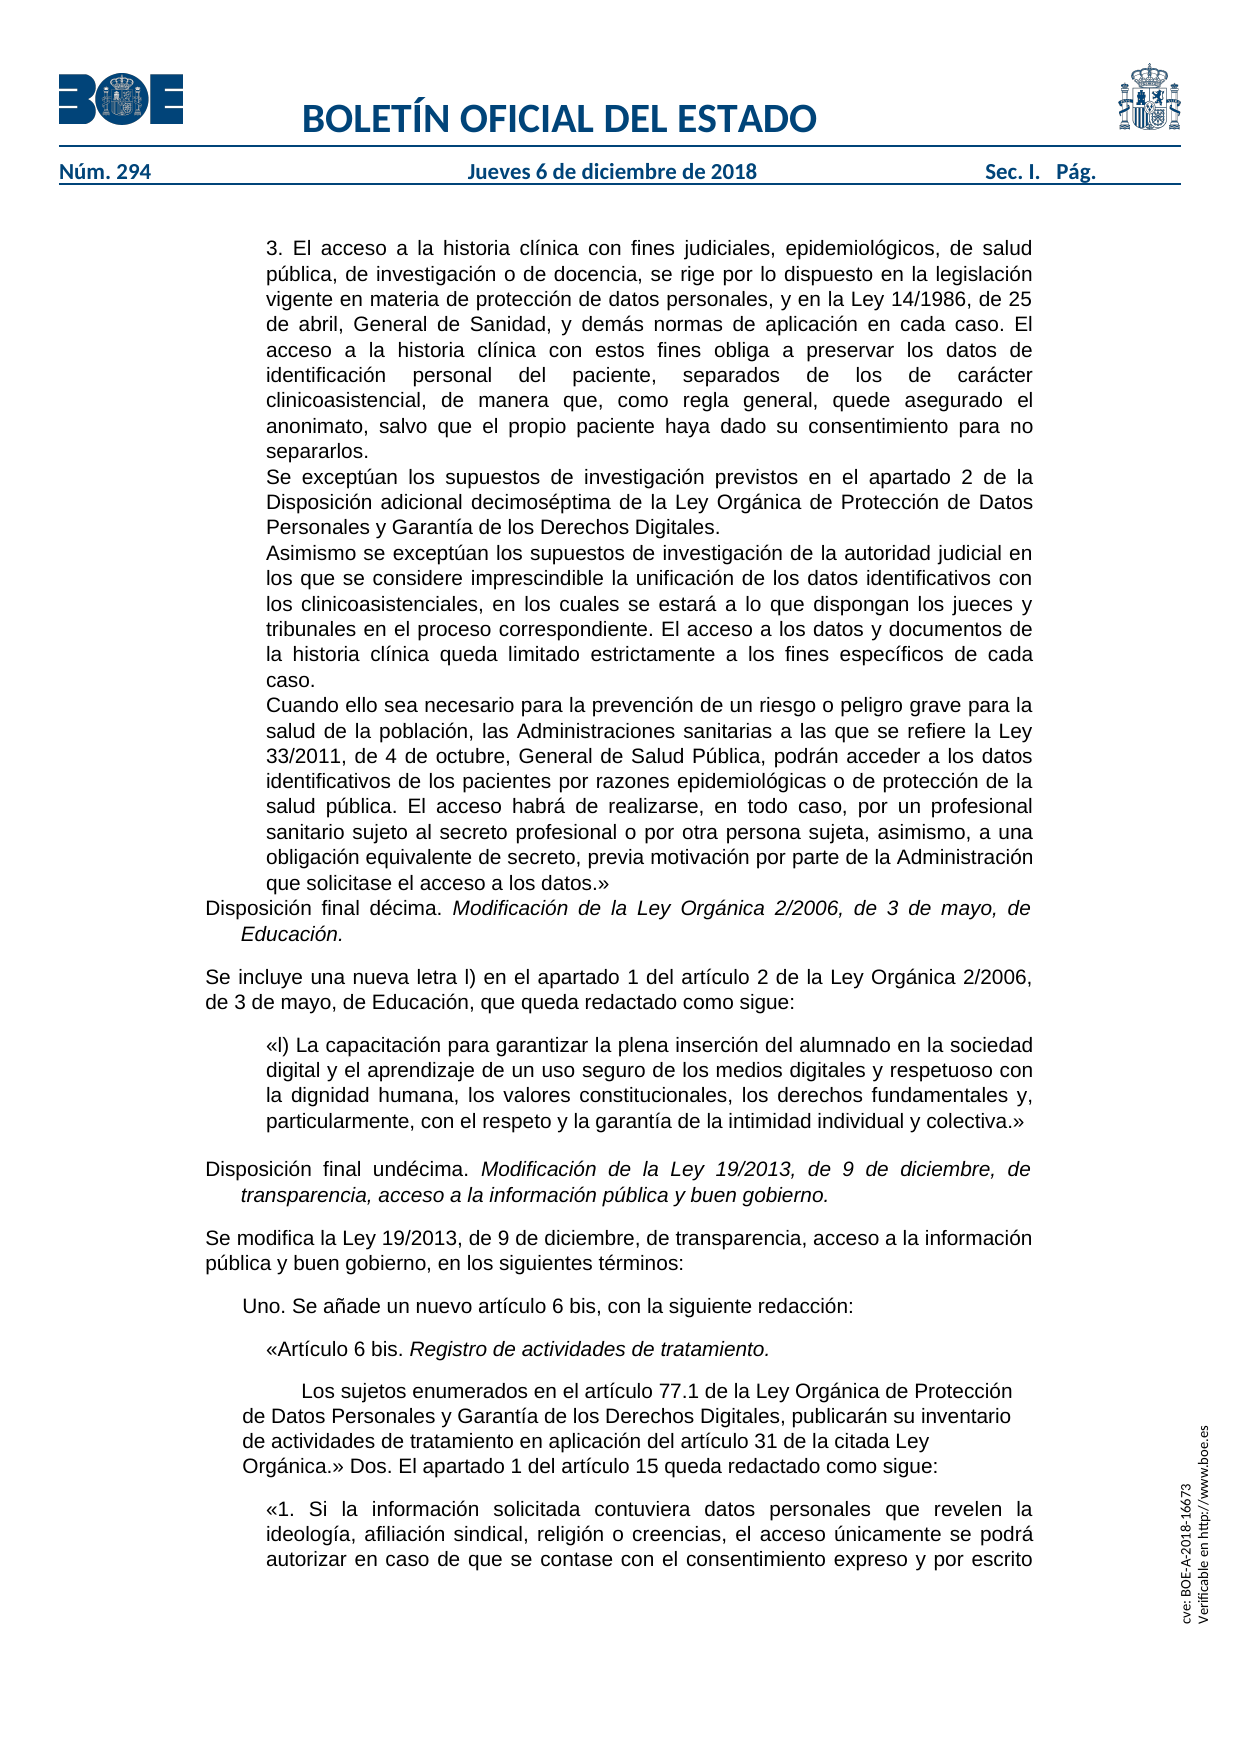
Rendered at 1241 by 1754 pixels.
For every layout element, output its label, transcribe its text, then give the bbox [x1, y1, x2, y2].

text «Artículo 6 bis. Registro de actividades de tratamiento. [266, 1336, 1034, 1360]
text Los sujetos enumerados en el artículo 77.1 de la Ley Orgánica de Protección de Datos Personales y Garantía de los Derechos Digitales, publicarán su inventario de actividades de tratamiento en aplicación del artículo 31 de la citada Ley Orgánica.» Dos. El apartado 1 del artículo 15 queda redactado como sigue: [242, 1379, 1035, 1478]
text Disposición final undécima. Modificación de la Ley 19/2013, de 9 de diciembre, de transparencia, acceso a la información pública y buen gobierno. [205, 1157, 1034, 1207]
text «l) La capacitación para garantizar la plena inserción del alumnado en la sociedad digital y el aprendizaje de un uso seguro de los medios digitales y respetuoso con la dignidad humana, los valores constitucionales, los derechos fundamentales y, particularmente, con el respeto y la garantía de la intimidad individual y colectiva.» [266, 1033, 1034, 1133]
text Uno. Se añade un nuevo artículo 6 bis, con la siguiente redacción: [242, 1294, 1034, 1318]
text Se incluye una nueva letra l) en el apartado 1 del artículo 2 de la Ley Orgánica 2/2006, de 3 de mayo, de Educación, que queda redactado como sigue: [205, 965, 1034, 1014]
text Se exceptúan los supuestos de investigación previstos en el apartado 2 de la Disposición adicional decimoséptima de la Ley Orgánica de Protección de Datos Personales y Garantía de los Derechos Digitales. [266, 464, 1034, 539]
text 3. El acceso a la historia clínica con fines judiciales, epidemiológicos, de salud pública, de investigación o de docencia, se rige por lo dispuesto en la legislación vigente en materia de protección de datos personales, y en la Ley 14/1986, de 25 de abril, General de Sanidad, y demás normas de aplicación en cada caso. El acceso a la historia clínica con estos fines obliga a preservar los datos de identificación personal del paciente, separados de los de carácter clinicoasistencial, de manera que, como regla general, quede asegurado el anonimato, salvo que el propio paciente haya dado su consentimiento para no separarlos. [266, 236, 1034, 463]
text Se modifica la Ley 19/2013, de 9 de diciembre, de transparencia, acceso a la información pública y buen gobierno, en los siguientes términos: [205, 1226, 1034, 1275]
text Cuando ello sea necesario para la prevención de un riesgo o peligro grave para la salud de la población, las Administraciones sanitarias a las que se refiere la Ley 33/2011, de 4 de octubre, General de Salud Pública, podrán acceder a los datos identificativos de los pacientes por razones epidemiológicas o de protección de la salud pública. El acceso habrá de realizarse, en todo caso, por un profesional sanitario sujeto al secreto profesional o por otra persona sujeta, asimismo, a una obligación equivalente de secreto, previa motivación por parte de la Administración que solicitase el acceso a los datos.» [266, 693, 1034, 894]
text Disposición final décima. Modificación de la Ley Orgánica 2/2006, de 3 de mayo, de Educación. [205, 896, 1034, 946]
text «1. Si la información solicitada contuviera datos personales que revelen la ideología, afiliación sindical, religión o creencias, el acceso únicamente se podrá autorizar en caso de que se contase con el consentimiento expreso y por escrito [266, 1496, 1034, 1571]
text Asimismo se exceptúan los supuestos de investigación de la autoridad judicial en los que se considere imprescindible la unificación de los datos identificativos con los clinicoasistenciales, en los cuales se estará a lo que dispongan los jueces y tribunales en el proceso correspondiente. El acceso a los datos y documentos de la historia clínica queda limitado estrictamente a los fines específicos de cada caso. [266, 541, 1034, 691]
